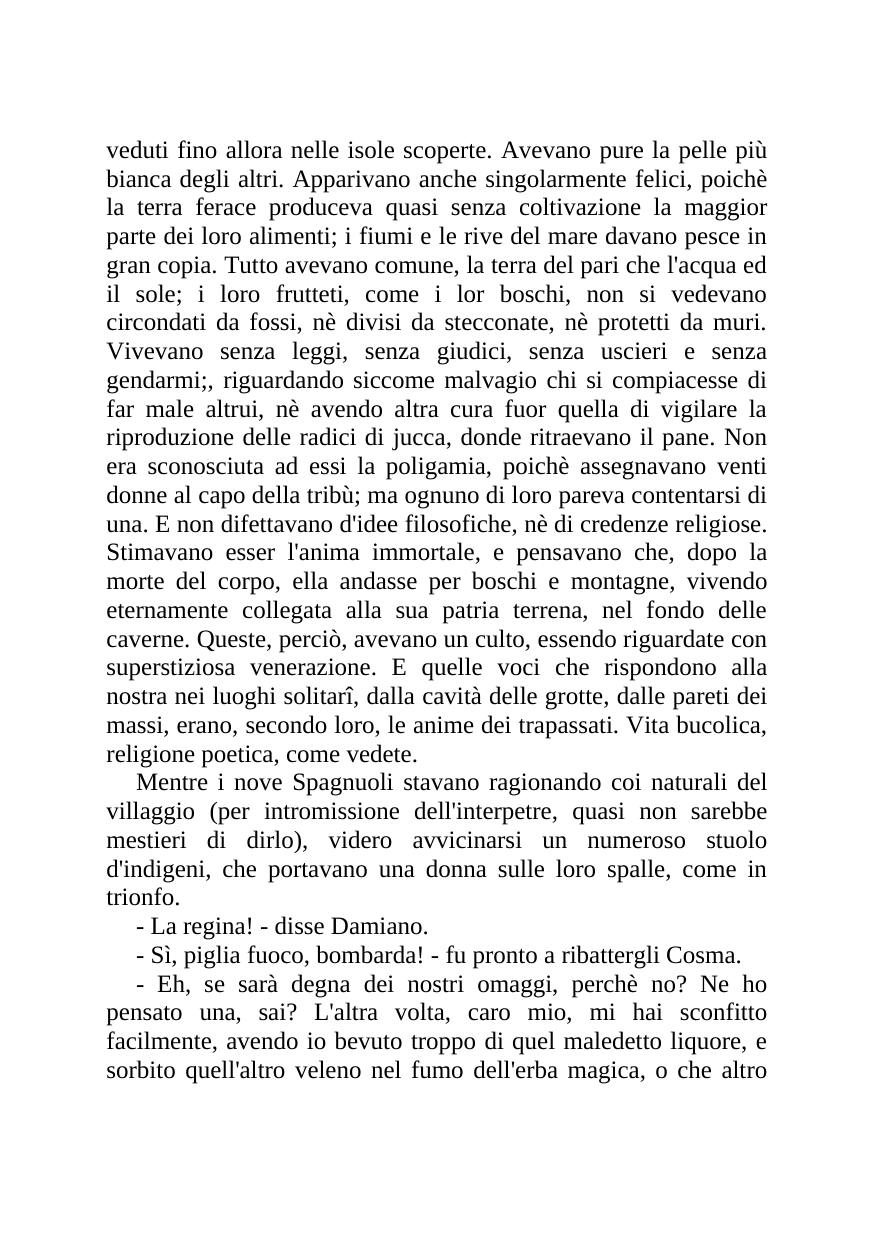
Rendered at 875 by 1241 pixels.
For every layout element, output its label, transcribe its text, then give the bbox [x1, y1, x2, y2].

text Mentre i nove Spagnuoli stavano ragionando coi naturali del villaggio (per intromissione dell'interpetre, quasi non sarebbe mestieri di dirlo), videro avvicinarsi un numeroso stuolo d'indigeni, che portavano una donna sulle loro spalle, come in trionfo. [106, 767, 768, 911]
text - La regina! - disse Damiano. [106, 911, 768, 940]
text - Eh, se sarà degna dei nostri omaggi, perchè no? Ne ho pensato una, sai? L'altra volta, caro mio, mi hai sconfitto facilmente, avendo io bevuto troppo di quel maledetto liquore, e sorbito quell'altro veleno nel fumo dell'erba magica, o che altro [106, 969, 768, 1084]
text - Sì, piglia fuoco, bombarda! - fu pronto a ribattergli Cosma. [106, 940, 768, 969]
text veduti fino allora nelle isole scoperte. Avevano pure la pelle più bianca degli altri. Apparivano anche singolarmente felici, poichè la terra ferace produceva quasi senza coltivazione la maggior parte dei loro alimenti; i fiumi e le rive del mare davano pesce in gran copia. Tutto avevano comune, la terra del pari che l'acqua ed il sole; i loro frutteti, come i lor boschi, non si vedevano circondati da fossi, nè divisi da stecconate, nè protetti da muri. Vivevano senza leggi, senza giudici, senza uscieri e senza gendarmi;, riguardando siccome malvagio chi si compiacesse di far male altrui, nè avendo altra cura fuor quella di vigilare la riproduzione delle radici di jucca, donde ritraevano il pane. Non era sconosciuta ad essi la poligamia, poichè assegnavano venti donne al capo della tribù; ma ognuno di loro pareva contentarsi di una. E non difettavano d'idee filosofiche, nè di credenze religiose. Stimavano esser l'anima immortale, e pensavano che, dopo la morte del corpo, ella andasse per boschi e montagne, vivendo eternamente collegata alla sua patria terrena, nel fondo delle caverne. Queste, perciò, avevano un culto, essendo riguardate con superstiziosa venerazione. E quelle voci che rispondono alla nostra nei luoghi solitarî, dalla cavità delle grotte, dalle pareti dei massi, erano, secondo loro, le anime dei trapassati. Vita bucolica, religione poetica, come vedete. [106, 135, 768, 767]
